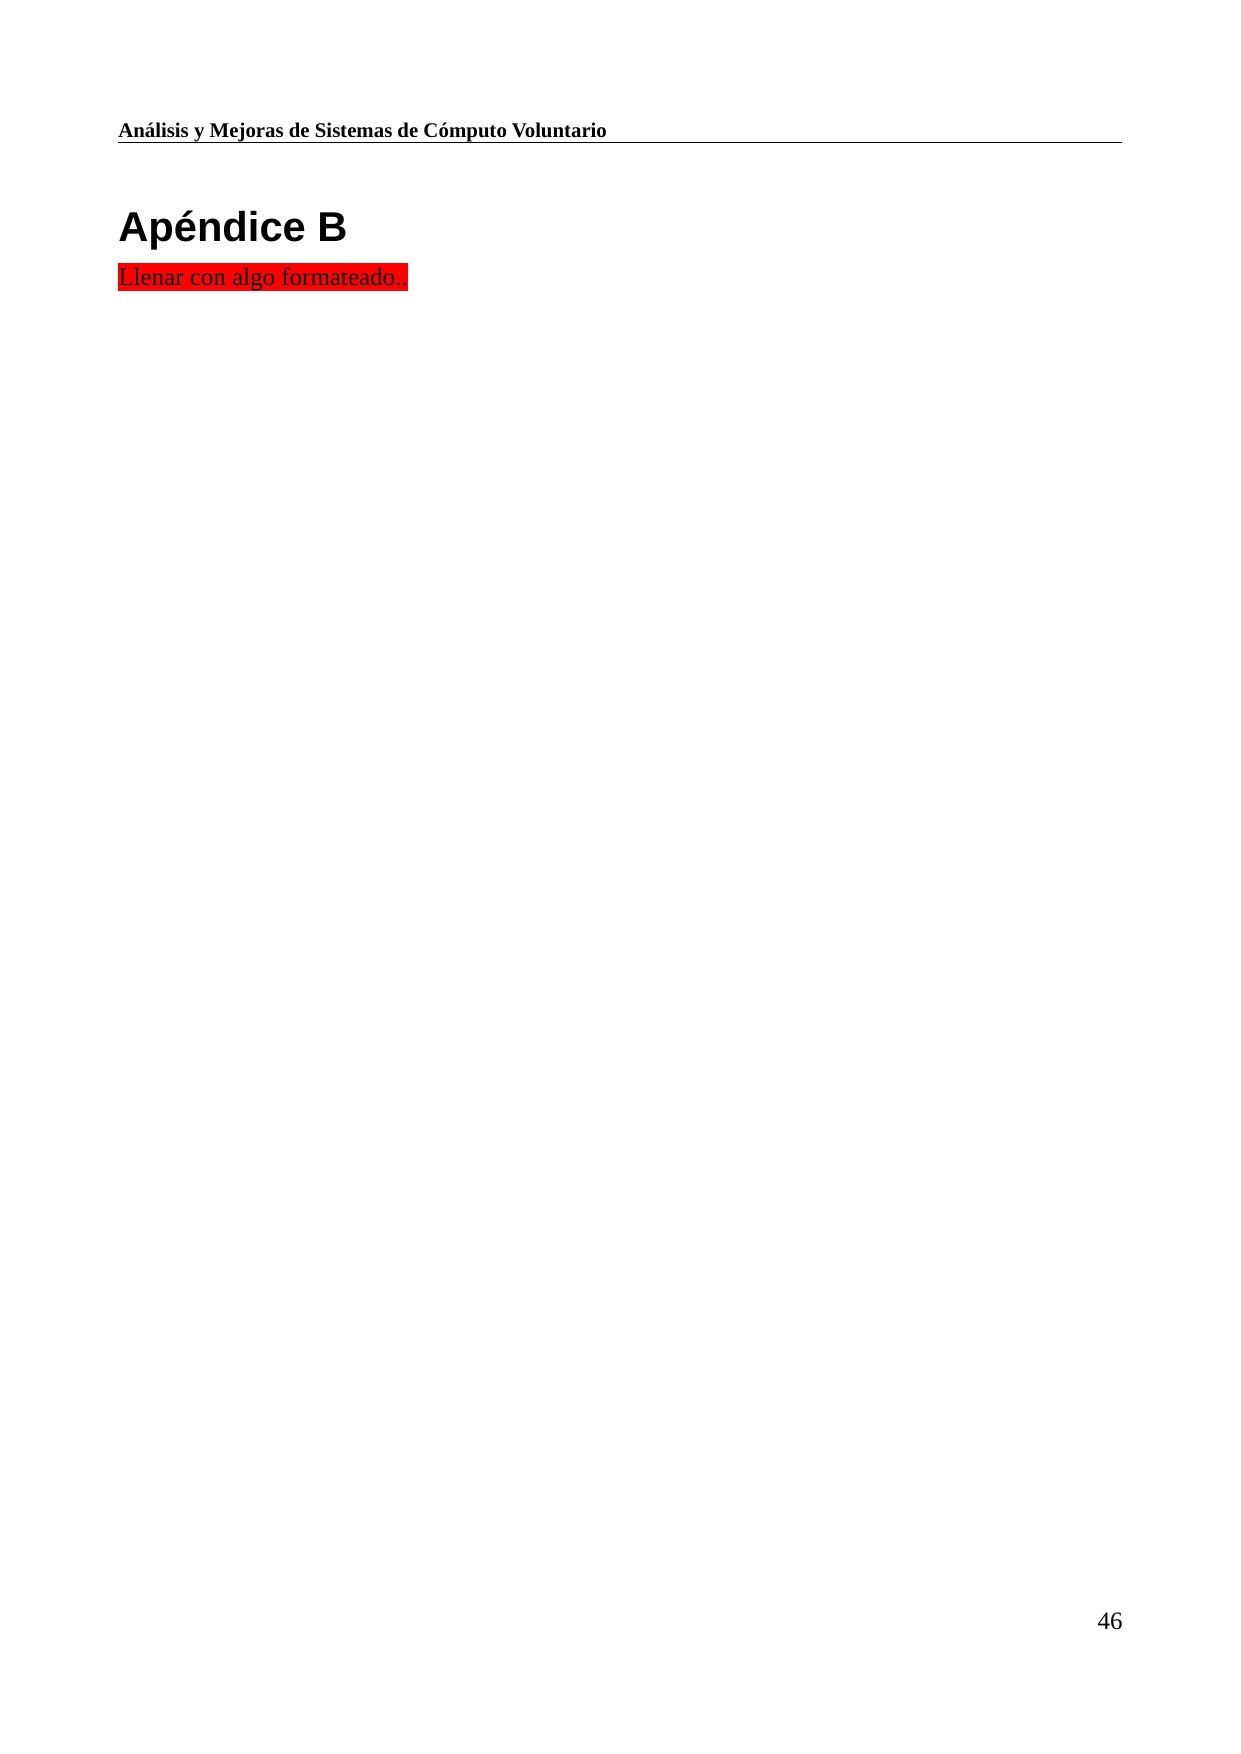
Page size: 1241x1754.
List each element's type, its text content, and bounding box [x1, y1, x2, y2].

text Llenar con algo formateado.. [118, 262, 1122, 291]
subtitle Apéndice B [118, 202, 1122, 250]
